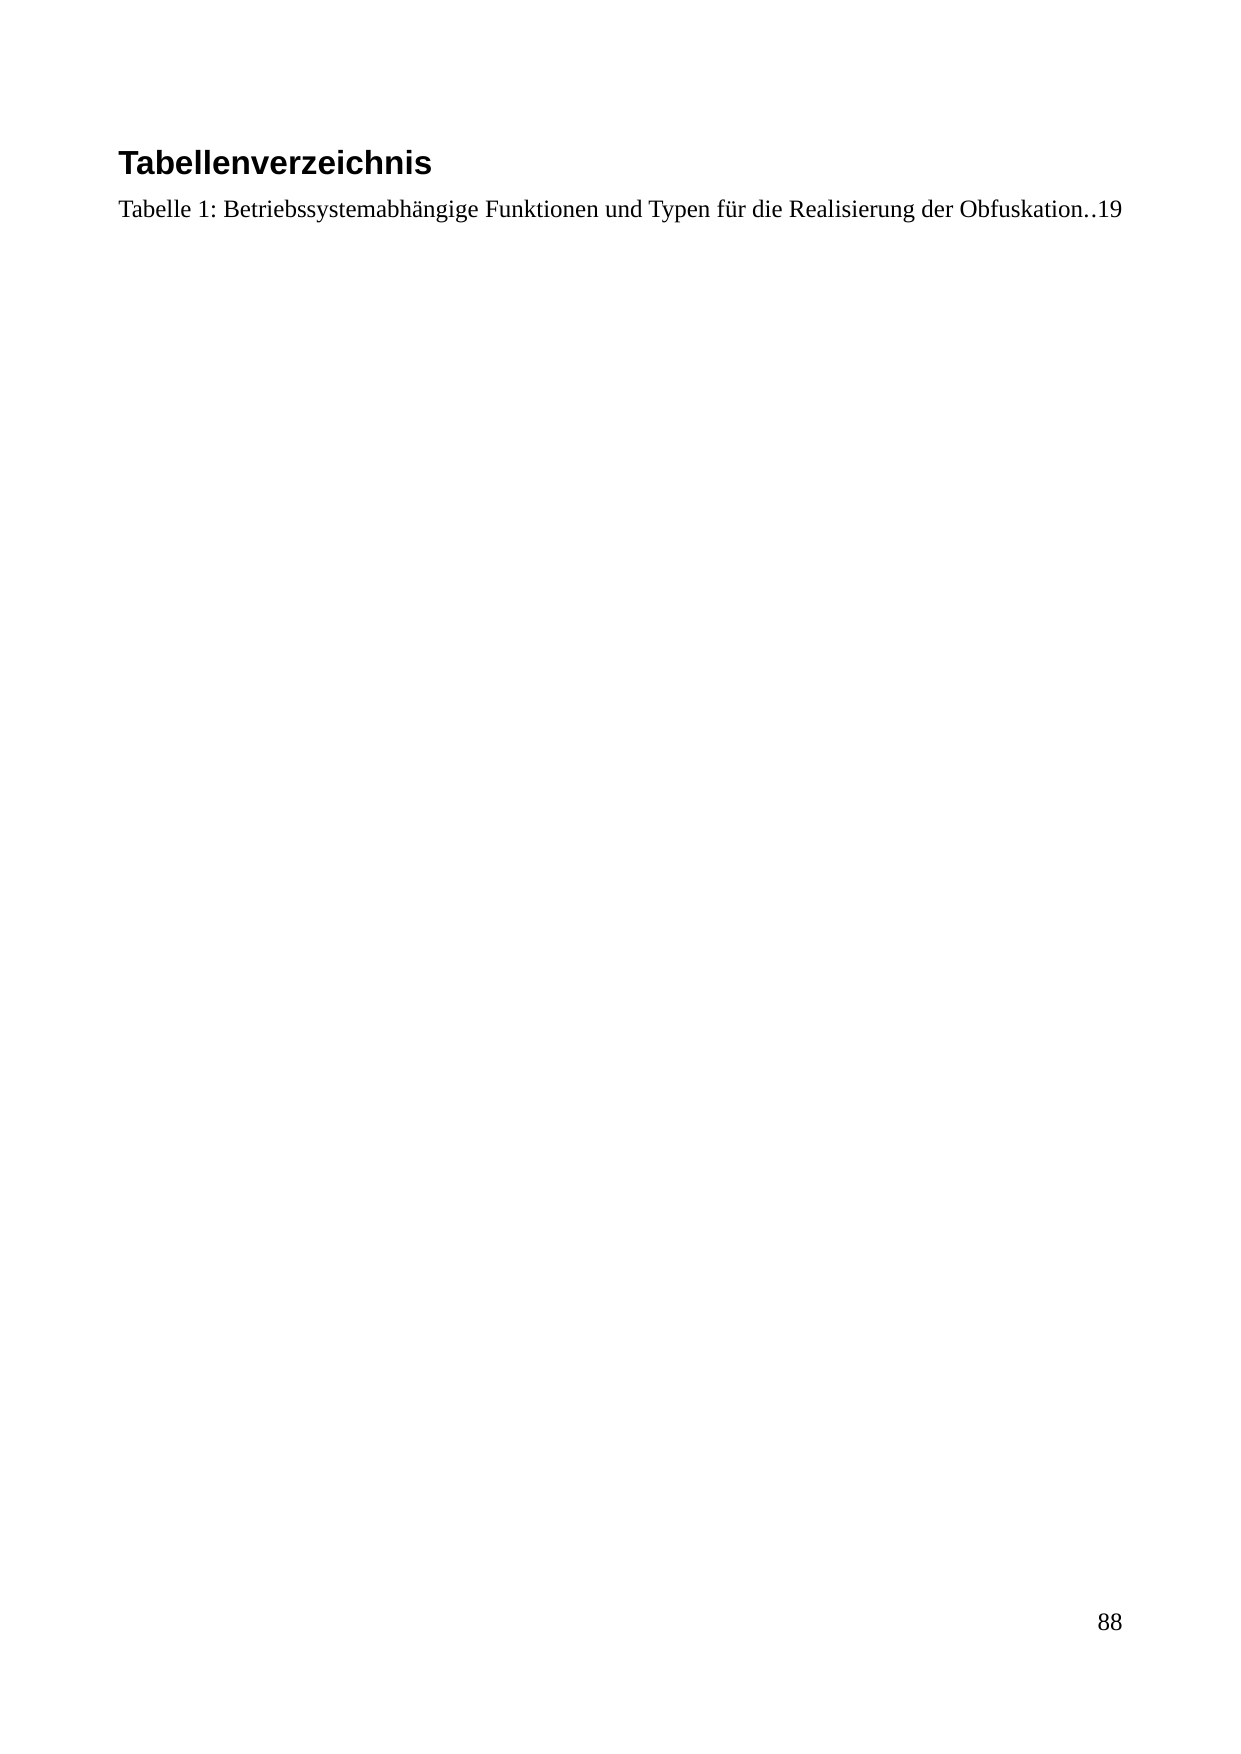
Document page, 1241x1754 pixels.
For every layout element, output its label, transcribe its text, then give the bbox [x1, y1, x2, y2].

text Tabelle 1: Betriebssystemabhängige Funktionen und Typen für die Realisierung der Obfuskation 19 [118, 194, 1122, 223]
subtitle Tabellenverzeichnis [118, 143, 1122, 182]
